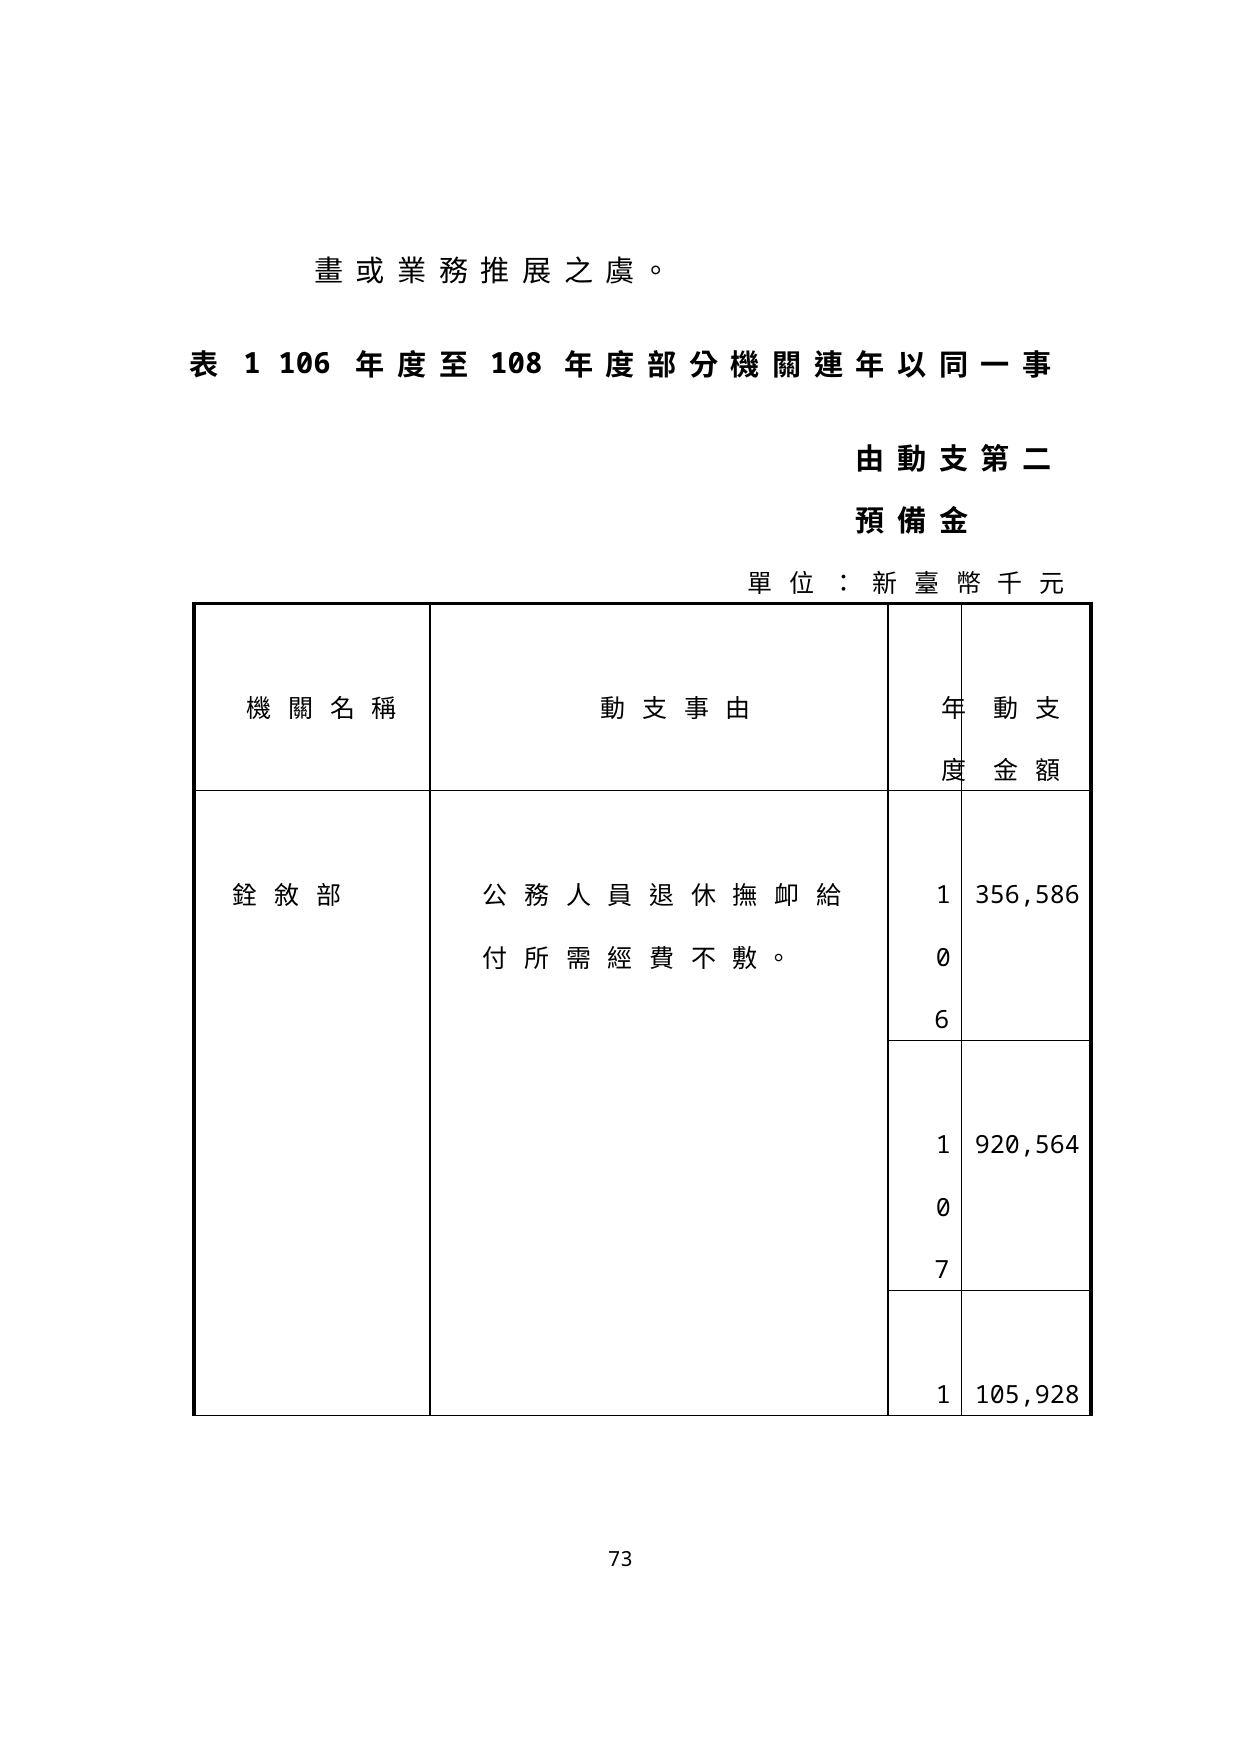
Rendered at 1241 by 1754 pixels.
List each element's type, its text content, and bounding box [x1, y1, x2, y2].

text 單位：新臺幣千元 [183, 540, 1072, 602]
table_cell 106 [889, 791, 961, 1040]
table_cell 105,928 [962, 1291, 1089, 1415]
text 畫或業務推展之虞。 [271, 227, 1058, 290]
table_header 動支事由 [431, 605, 887, 790]
table_cell 107 [889, 1041, 961, 1290]
table_header 機關名稱 [196, 605, 429, 790]
table_cell 920,564 [962, 1041, 1089, 1290]
table_cell 356,586 [962, 791, 1089, 1040]
table_cell 銓敘部 [196, 791, 429, 1415]
table_header 動支金額 [962, 605, 1089, 790]
table_header 年度 [889, 605, 961, 790]
text 表1 106年度至108年度部分機關連年以同一事由動支第二預備金 [183, 290, 1087, 540]
table_cell 公務人員退休撫卹給付所需經費不敷。 [431, 791, 887, 1415]
table_cell 1 [889, 1291, 961, 1415]
